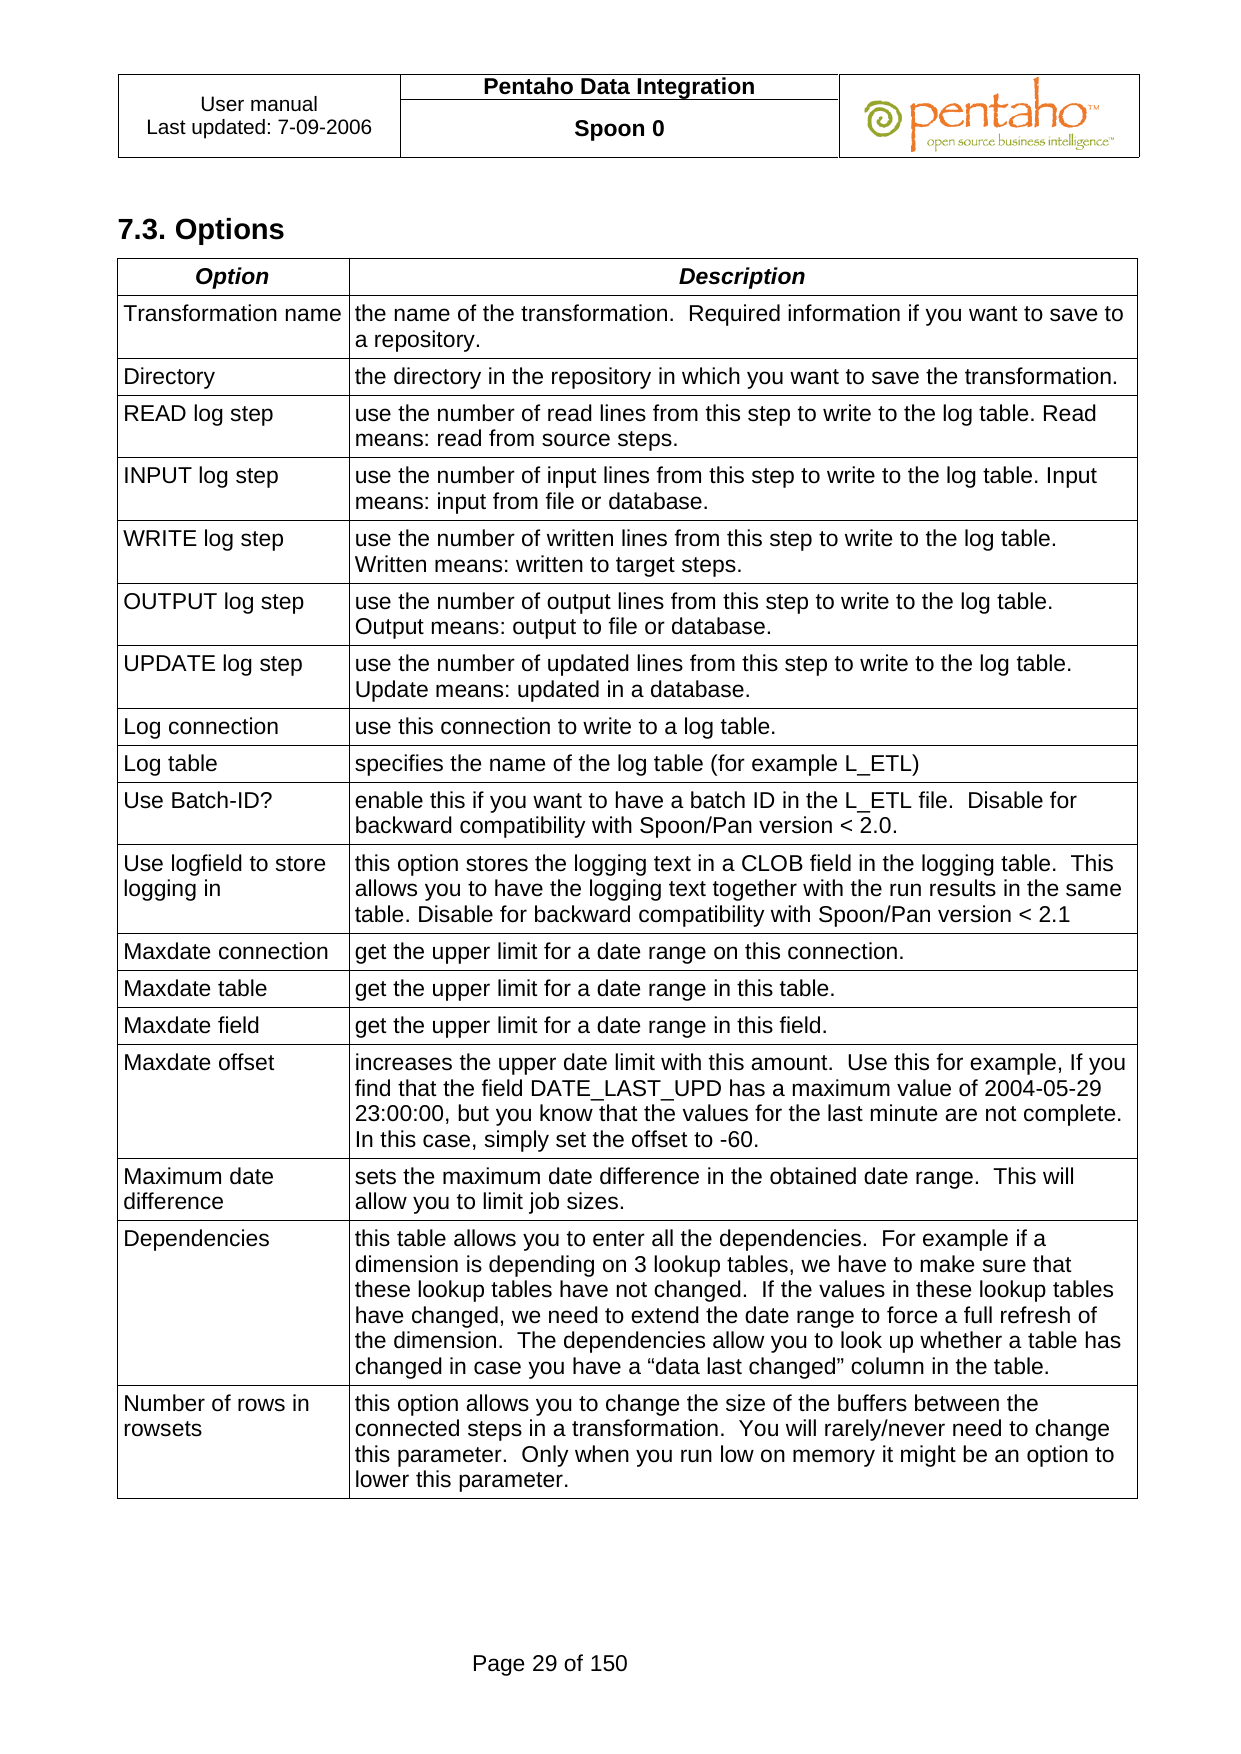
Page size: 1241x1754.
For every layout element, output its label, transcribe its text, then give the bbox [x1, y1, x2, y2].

table_cell use the number of output lines from this step to write to the log table. Output means: output to file or database. [350, 584, 1137, 645]
table_cell Maxdate table [118, 971, 349, 1007]
table_cell Maxdate field [118, 1008, 349, 1044]
table_cell Number of rows in rowsets [118, 1386, 349, 1498]
table_cell use the number of updated lines from this step to write to the log table. Update means: updated in a database. [350, 646, 1137, 708]
table_cell UPDATE log step [118, 646, 349, 708]
table_cell this table allows you to enter all the dependencies. For example if a dimension is depending on 3 lookup tables, we have to make sure that these lookup tables have not changed. If the values in these lookup tables have changed, we need to extend the date range to force a full refresh of the dimension. The dependencies allow you to look up whether a table has changed in case you have a “data last changed” column in the table. [350, 1221, 1137, 1385]
table_cell this option stores the logging text in a CLOB field in the logging table. This allows you to have the logging text together with the run results in the same table. Disable for backward compatibility with Spoon/Pan version < 2.1 [350, 845, 1137, 933]
table_header Option [118, 259, 349, 295]
table_cell Maxdate offset [118, 1045, 349, 1158]
table_cell WRITE log step [118, 521, 349, 583]
subtitle Options [117, 213, 1137, 245]
table_cell READ log step [118, 396, 349, 457]
table_cell specifies the name of the log table (for example L_ETL) [350, 746, 1137, 782]
table_cell get the upper limit for a date range in this table. [350, 971, 1137, 1007]
table_cell use the number of read lines from this step to write to the log table. Read means: read from source steps. [350, 396, 1137, 457]
table_cell use the number of input lines from this step to write to the log table. Input means: input from file or database. [350, 458, 1137, 520]
table_cell sets the maximum date difference in the obtained date range. This will allow you to limit job sizes. [350, 1159, 1137, 1220]
table_cell get the upper limit for a date range in this field. [350, 1008, 1137, 1044]
table_cell Use Batch-ID? [118, 783, 349, 844]
table_cell OUTPUT log step [118, 584, 349, 645]
table_cell the name of the transformation. Required information if you want to save to a repository. [350, 296, 1137, 358]
table_cell enable this if you want to have a batch ID in the L_ETL file. Disable for backward compatibility with Spoon/Pan version < 2.0. [350, 783, 1137, 844]
table_cell use this connection to write to a log table. [350, 709, 1137, 745]
table_cell get the upper limit for a date range on this connection. [350, 934, 1137, 970]
table_header Description [350, 259, 1137, 295]
table_cell Use logfield to store logging in [118, 845, 349, 933]
table_cell INPUT log step [118, 458, 349, 520]
table_cell use the number of written lines from this step to write to the log table. Written means: written to target steps. [350, 521, 1137, 583]
table_cell Directory [118, 359, 349, 395]
table_cell Log table [118, 746, 349, 782]
table_cell Transformation name [118, 296, 349, 358]
table_cell Dependencies [118, 1221, 349, 1385]
table_cell increases the upper date limit with this amount. Use this for example, If you find that the field DATE_LAST_UPD has a maximum value of 2004-05-29 23:00:00, but you know that the values for the last minute are not complete. In this case, simply set the offset to -60. [350, 1045, 1137, 1158]
table_cell Maximum date difference [118, 1159, 349, 1220]
table_cell the directory in the repository in which you want to save the transformation. [350, 359, 1137, 395]
table_cell this option allows you to change the size of the buffers between the connected steps in a transformation. You will rarely/never need to change this parameter. Only when you run low on memory it might be an option to lower this parameter. [350, 1386, 1137, 1498]
table_cell Maxdate connection [118, 934, 349, 970]
table_cell Log connection [118, 709, 349, 745]
